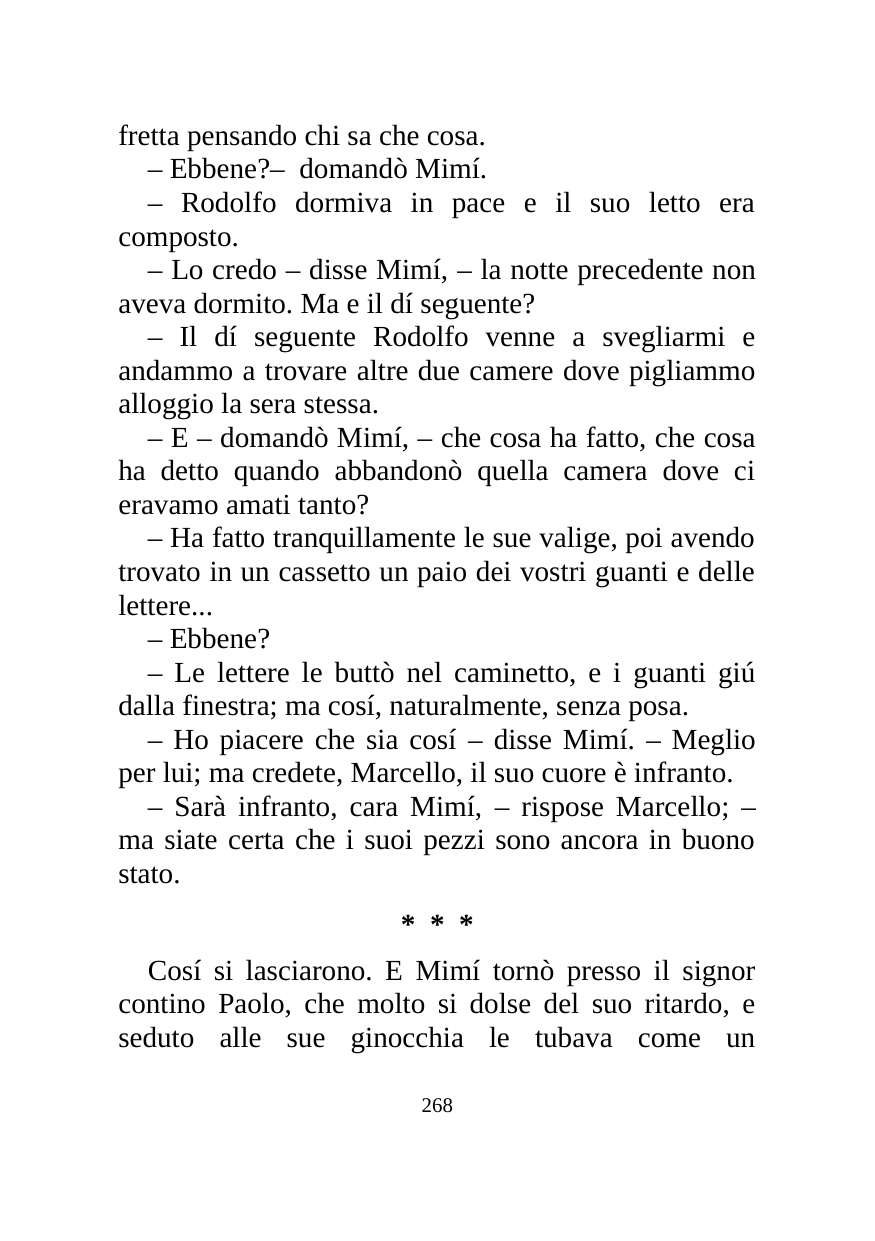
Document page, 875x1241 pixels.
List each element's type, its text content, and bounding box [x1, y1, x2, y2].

text ‒ Sarà infranto, cara Mimí, ‒ rispose Marcello; ‒ ma siate certa che i suoi pezzi sono ancora in buono stato. [118, 789, 756, 889]
text ‒ Lo credo ‒ disse Mimí, ‒ la notte precedente non aveva dormito. Ma e il dí seguente? [118, 252, 756, 319]
text Cosí si lasciarono. E Mimí tornò presso il signor contino Paolo, che molto si dolse del suo ritardo, e seduto alle sue ginocchia le tubava come un [118, 953, 756, 1053]
text ‒ E ‒ domandò Mimí, ‒ che cosa ha fatto, che cosa ha detto quando abbandonò quella camera dove ci eravamo amati tanto? [118, 420, 756, 521]
text ‒ Ebbene? [118, 621, 756, 655]
text ‒ Le lettere le buttò nel caminetto, e i guanti giú dalla finestra; ma cosí, naturalmente, senza posa. [118, 655, 756, 722]
text ‒ Il dí seguente Rodolfo venne a svegliarmi e andammo a trovare altre due camere dove pigliammo alloggio la sera stessa. [118, 319, 756, 420]
text fretta pensando chi sa che cosa. [118, 118, 756, 152]
text ‒ Ho piacere che sia cosí ‒ disse Mimí. ‒ Meglio per lui; ma credete, Marcello, il suo cuore è infranto. [118, 722, 756, 789]
text * * * [118, 907, 756, 941]
text ‒ Ha fatto tranquillamente le sue valige, poi avendo trovato in un cassetto un paio dei vostri guanti e delle lettere... [118, 521, 756, 621]
text ‒ Ebbene?‒ domandò Mimí. [118, 152, 756, 185]
text ‒ Rodolfo dormiva in pace e il suo letto era composto. [118, 185, 756, 252]
